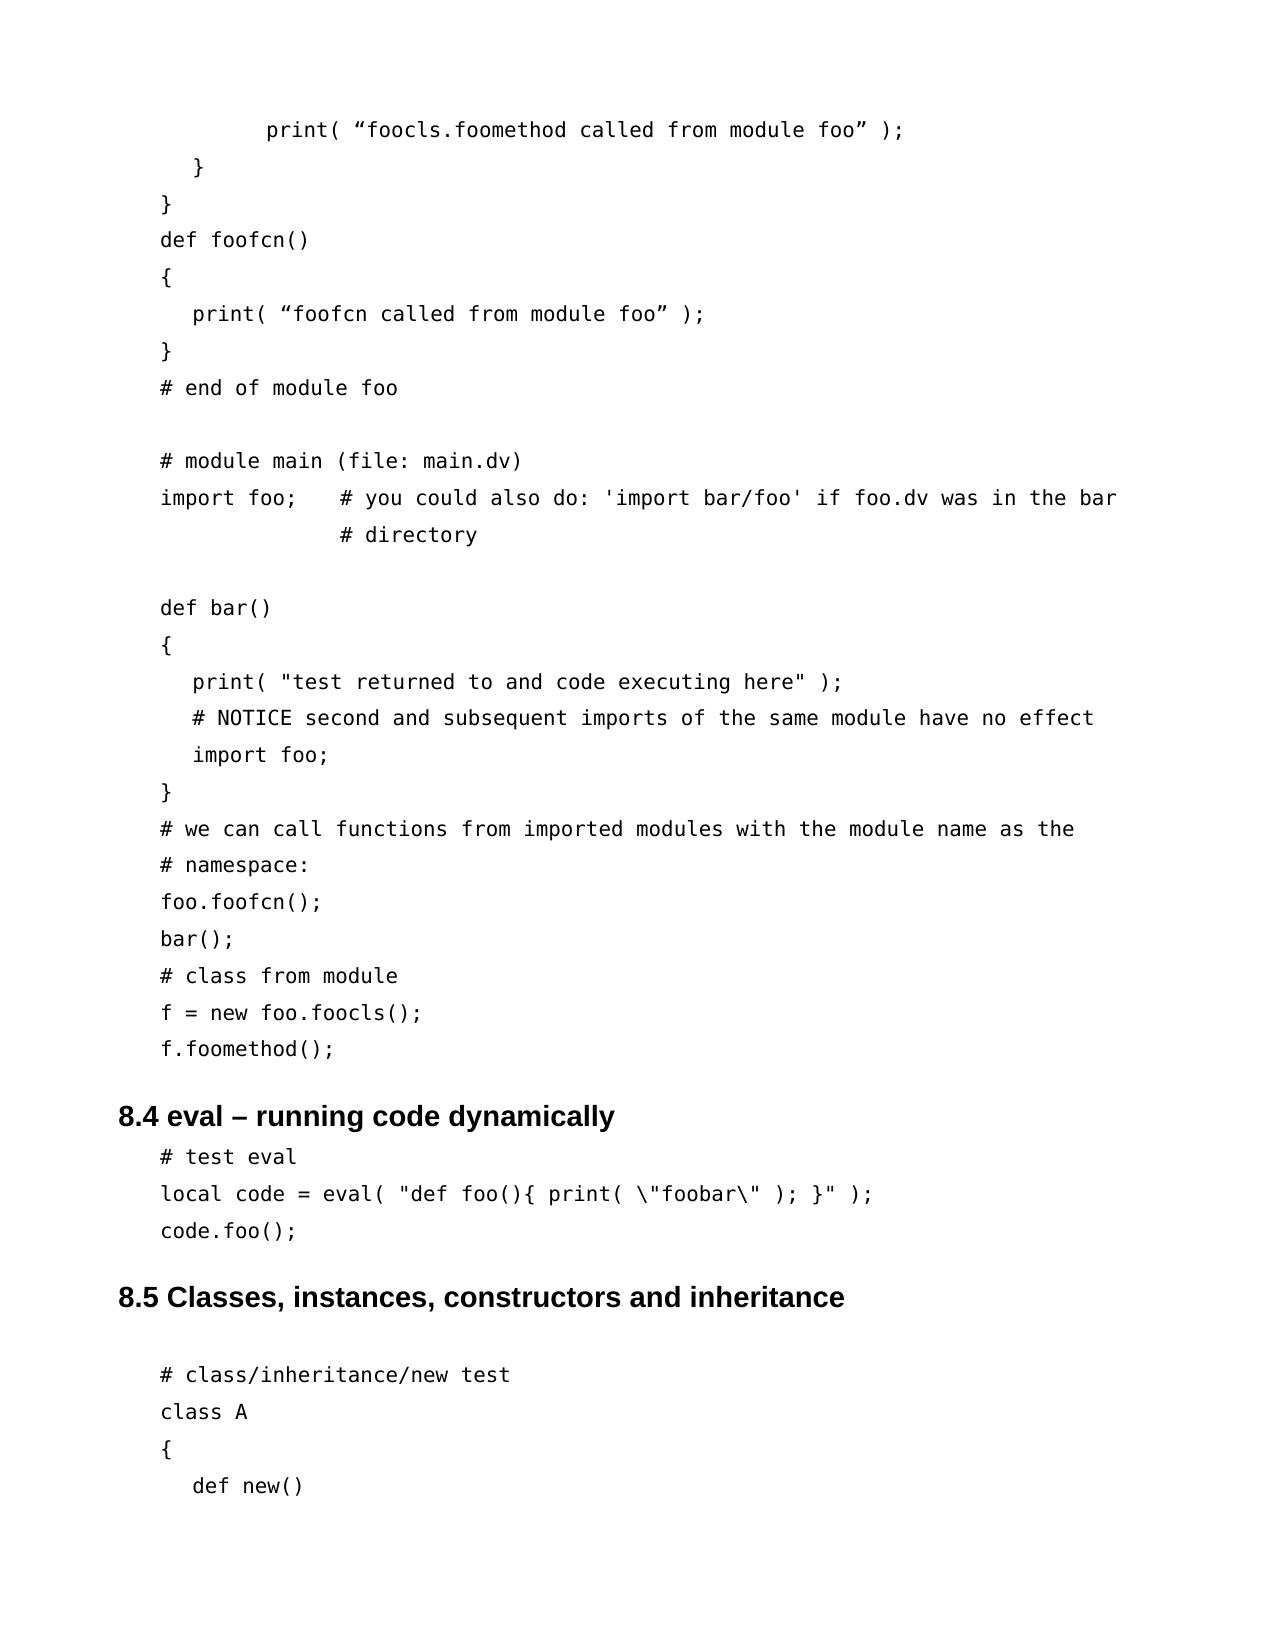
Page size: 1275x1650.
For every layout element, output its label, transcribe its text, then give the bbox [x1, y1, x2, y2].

text } [118, 780, 1157, 804]
text def bar() [118, 596, 1157, 620]
text print( "test returned to and code executing here" ); [118, 670, 1157, 694]
text } [118, 192, 1157, 216]
text # class/inheritance/new test [118, 1363, 1157, 1388]
text foo.foofcn(); [118, 890, 1157, 914]
text bar(); [118, 927, 1157, 951]
text import foo; # you could also do: 'import bar/foo' if foo.dv was in the bar [118, 486, 1157, 510]
text class A [118, 1400, 1157, 1424]
text f.foomethod(); [118, 1037, 1157, 1062]
subtitle 8.4 eval – running code dynamically [118, 1099, 1157, 1133]
text # end of module foo [118, 376, 1157, 400]
text code.foo(); [118, 1219, 1157, 1243]
text { [118, 1437, 1157, 1461]
text # directory [118, 523, 1157, 547]
text f = new foo.foocls(); [118, 1001, 1157, 1025]
text # test eval [118, 1145, 1157, 1169]
text print( “foocls.foomethod called from module foo” ); [118, 118, 1157, 142]
text # we can call functions from imported modules with the module name as the [118, 817, 1157, 841]
text local code = eval( "def foo(){ print( \"foobar\" ); }" ); [118, 1182, 1157, 1206]
subtitle 8.5 Classes, instances, constructors and inheritance [118, 1281, 1157, 1314]
text import foo; [118, 743, 1157, 767]
text { [118, 633, 1157, 657]
text def foofcn() [118, 228, 1157, 253]
text { [118, 265, 1157, 289]
text } [118, 339, 1157, 363]
text # class from module [118, 964, 1157, 988]
text print( “foofcn called from module foo” ); [118, 302, 1157, 326]
text # namespace: [118, 853, 1157, 878]
text # module main (file: main.dv) [118, 449, 1157, 473]
text def new() [118, 1474, 1157, 1498]
text # NOTICE second and subsequent imports of the same module have no effect [118, 706, 1157, 731]
text } [118, 155, 1157, 179]
